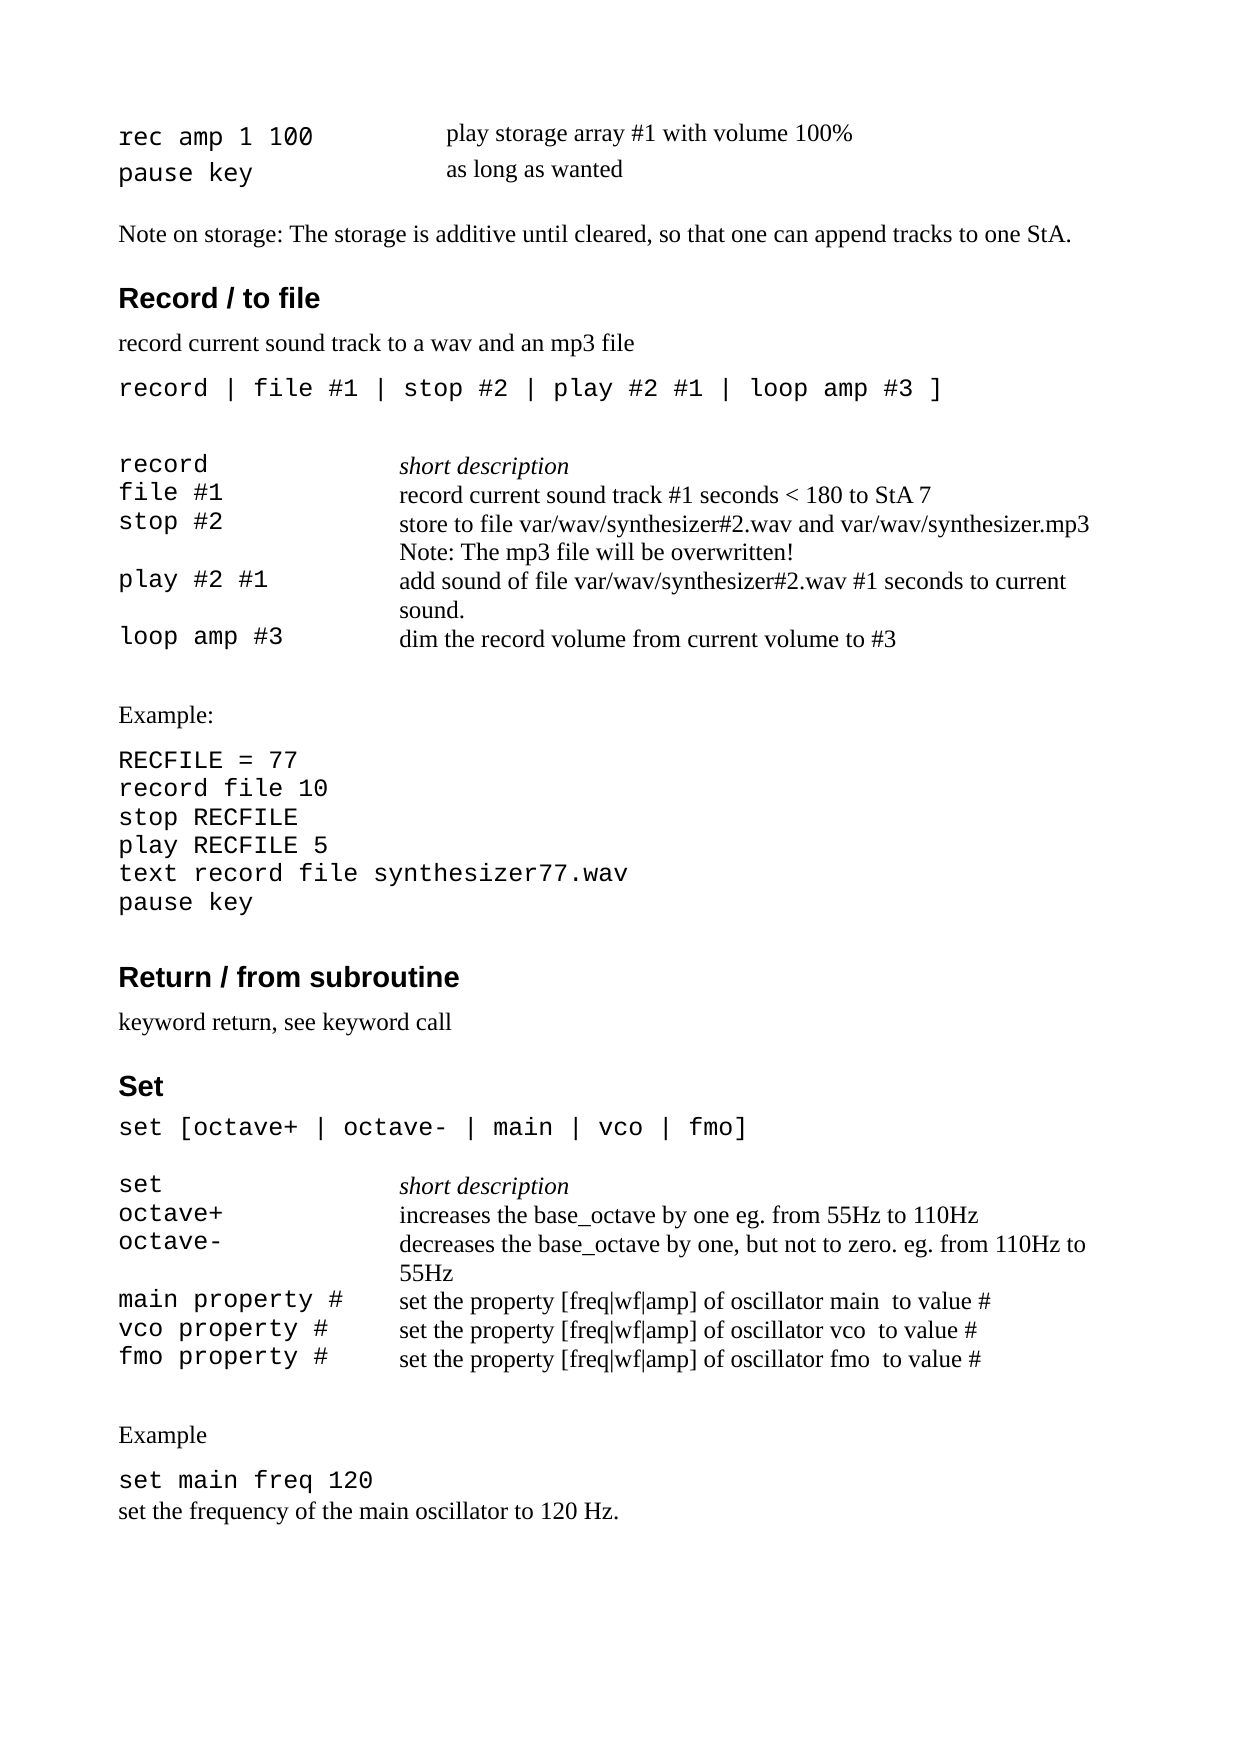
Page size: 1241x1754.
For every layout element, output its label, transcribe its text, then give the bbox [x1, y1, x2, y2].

table_header short description [399, 1171, 1122, 1200]
table_cell main property # [118, 1286, 399, 1315]
table_cell play #2 #1 [118, 566, 399, 624]
table_cell decreases the base_octave by one, but not to zero. eg. from 110Hz to 55Hz [399, 1229, 1122, 1286]
table_cell pause key [118, 154, 446, 191]
table_cell set the property [freq|wf|amp] of oscillator fmo to value # [399, 1344, 1122, 1373]
text record | file #1 | stop #2 | play #2 #1 | loop amp #3 ] [118, 375, 1122, 403]
table_cell record current sound track #1 seconds < 180 to StA 7 [399, 480, 1122, 509]
table_header set [118, 1171, 399, 1200]
table_cell file #1 [118, 480, 399, 509]
text keyword return, see keyword call [118, 1007, 1122, 1035]
text text record file synthesizer77.wav [118, 861, 1122, 889]
table_cell dim the record volume from current volume to #3 [399, 624, 1122, 652]
table_cell play storage array #1 with volume 100% [446, 118, 1122, 154]
table_cell store to file var/wav/synthesizer#2.wav and var/wav/synthesizer.mp3 Note: The mp3 file will be overwritten! [399, 509, 1122, 566]
table_cell octave- [118, 1229, 399, 1286]
text set the frequency of the main oscillator to 120 Hz. [118, 1496, 1122, 1525]
table_header short description [399, 451, 1122, 480]
text Example [118, 1420, 1122, 1449]
table_cell as long as wanted [446, 154, 1122, 191]
text pause key [118, 889, 1122, 918]
text set [octave+ | octave- | main | vco | fmo] [118, 1115, 1122, 1143]
table_cell octave+ [118, 1200, 399, 1229]
text record file 10 [118, 776, 1122, 804]
table_cell increases the base_octave by one eg. from 55Hz to 110Hz [399, 1200, 1122, 1229]
subtitle Return / from subroutine [118, 961, 1122, 994]
text Example: [118, 700, 1122, 729]
table_cell add sound of file var/wav/synthesizer#2.wav #1 seconds to current sound. [399, 566, 1122, 624]
text Note on storage: The storage is additive until cleared, so that one can append tracks to one StA. [118, 219, 1122, 248]
table_cell rec amp 1 100 [118, 118, 446, 154]
text record current sound track to a wav and an mp3 file [118, 328, 1122, 356]
table_cell stop #2 [118, 509, 399, 566]
subtitle Record / to file [118, 282, 1122, 315]
table_cell loop amp #3 [118, 624, 399, 652]
table_cell vco property # [118, 1315, 399, 1344]
text stop RECFILE [118, 804, 1122, 833]
text RECFILE = 77 [118, 748, 1122, 776]
table_cell fmo property # [118, 1344, 399, 1373]
table_cell set the property [freq|wf|amp] of oscillator vco to value # [399, 1315, 1122, 1344]
table_cell set the property [freq|wf|amp] of oscillator main to value # [399, 1286, 1122, 1315]
text set main freq 120 [118, 1468, 1122, 1496]
table_header record [118, 451, 399, 480]
subtitle Set [118, 1069, 1122, 1102]
text play RECFILE 5 [118, 833, 1122, 861]
